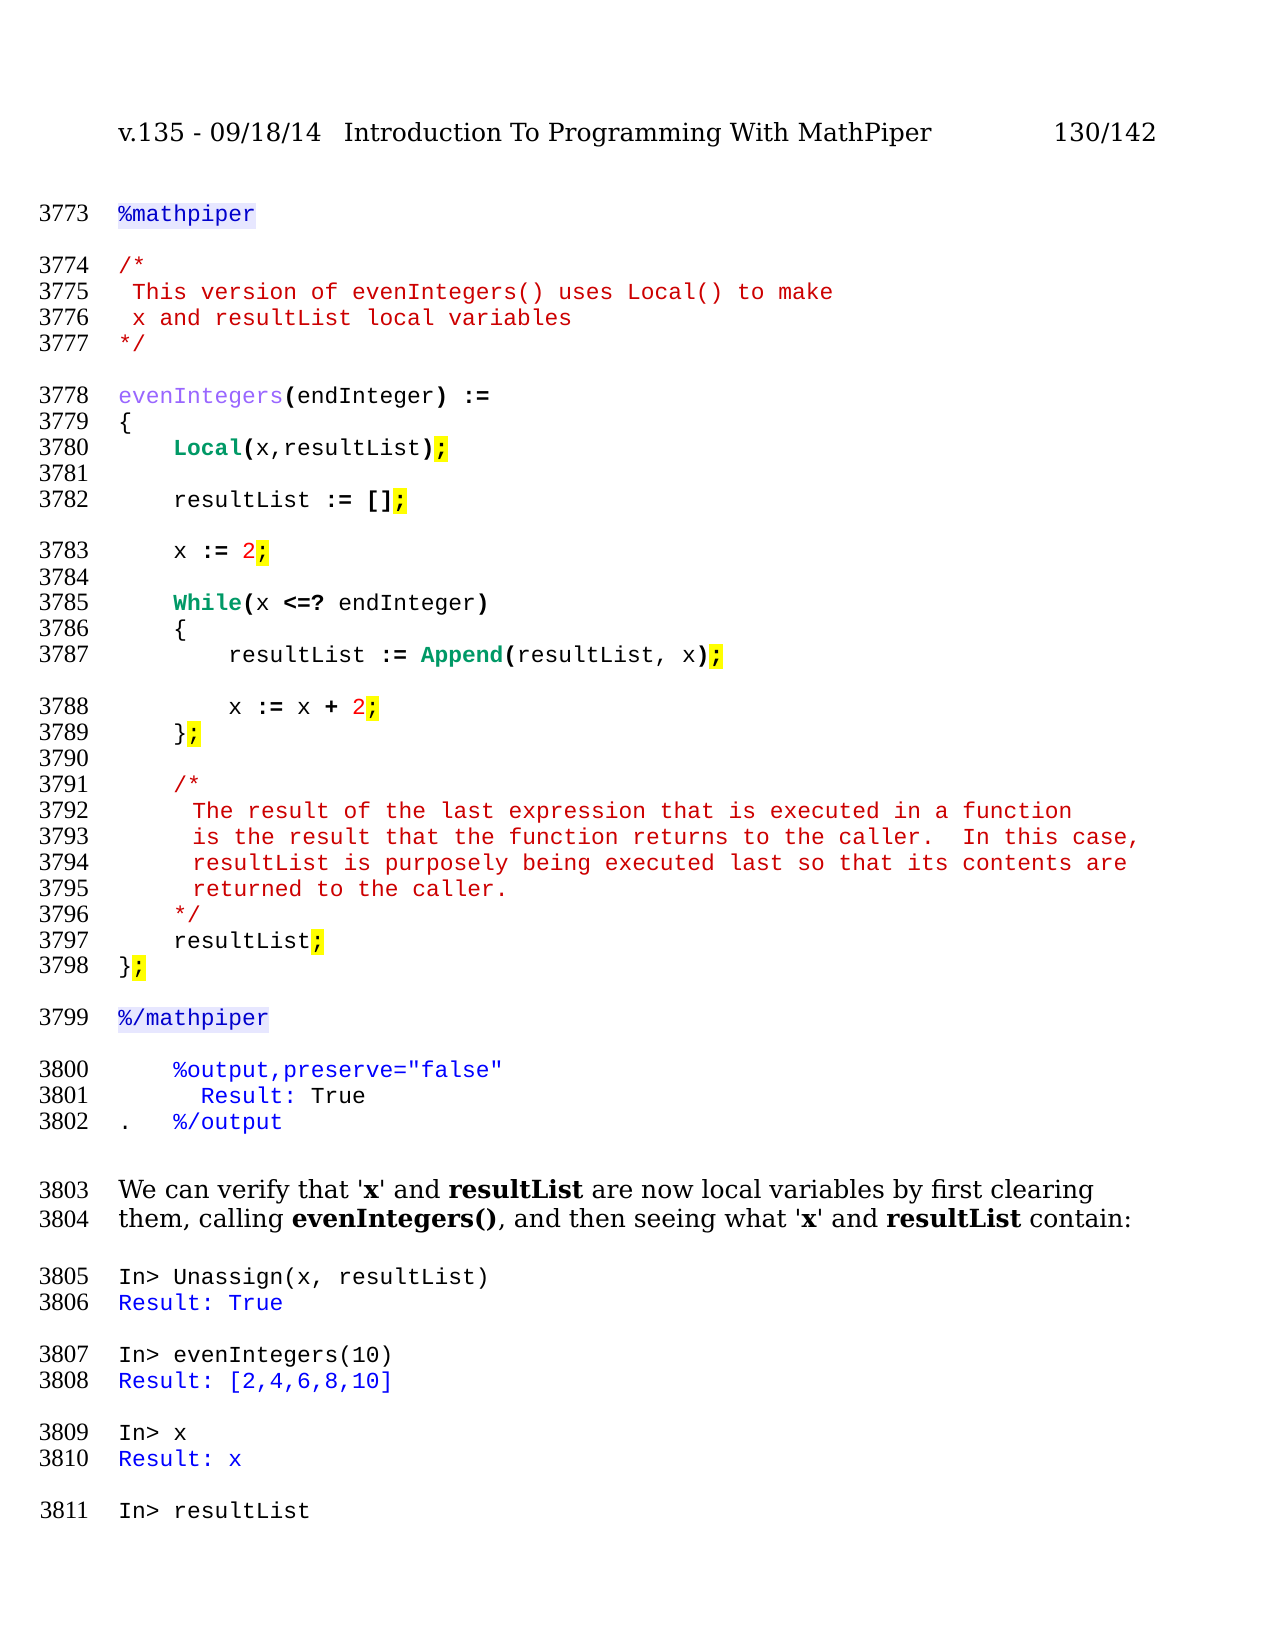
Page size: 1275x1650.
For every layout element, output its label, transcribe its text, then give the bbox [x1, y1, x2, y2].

text Result: True [118, 1292, 1157, 1317]
text evenIntegers(endInteger) := [118, 384, 1157, 410]
text is the result that the function returns to the caller. In this case, [118, 825, 1157, 851]
text { [118, 410, 1157, 436]
text }; [118, 955, 1157, 981]
text Result: True [118, 1084, 1157, 1111]
text }; [118, 721, 1157, 747]
text This version of evenIntegers() uses Local() to make [118, 281, 1157, 306]
text /* [118, 254, 1157, 281]
text x and resultList local variables [118, 306, 1157, 332]
text returned to the caller. [118, 877, 1157, 903]
text %output,preserve="false" [118, 1059, 1157, 1084]
text In> x [118, 1421, 1157, 1447]
text Result: [2,4,6,8,10] [118, 1369, 1157, 1395]
text resultList is purposely being executed last so that its contents are [118, 851, 1157, 877]
text . %/output [118, 1111, 1157, 1136]
text In> Unassign(x, resultList) [118, 1266, 1157, 1292]
text resultList; [118, 929, 1157, 955]
text %mathpiper [118, 203, 1157, 229]
text x := 2; [118, 540, 1157, 566]
text In> evenIntegers(10) [118, 1343, 1157, 1369]
text x := x + 2; [118, 696, 1157, 721]
text We can verify that 'x' and resultList are now local variables by first clearing them, calling evenIntegers(), and then seeing what 'x' and resultList contain: [118, 1175, 1157, 1234]
text { [118, 618, 1157, 644]
text While(x <=? endInteger) [118, 592, 1157, 618]
text The result of the last expression that is executed in a function [118, 799, 1157, 825]
text /* [118, 773, 1157, 799]
text In> resultList [118, 1499, 1157, 1525]
text %/mathpiper [118, 1007, 1157, 1033]
text resultList := []; [118, 488, 1157, 514]
text Result: x [118, 1447, 1157, 1473]
text */ [118, 903, 1157, 929]
text */ [118, 332, 1157, 358]
text Local(x,resultList); [118, 436, 1157, 462]
text resultList := Append(resultList, x); [118, 644, 1157, 669]
